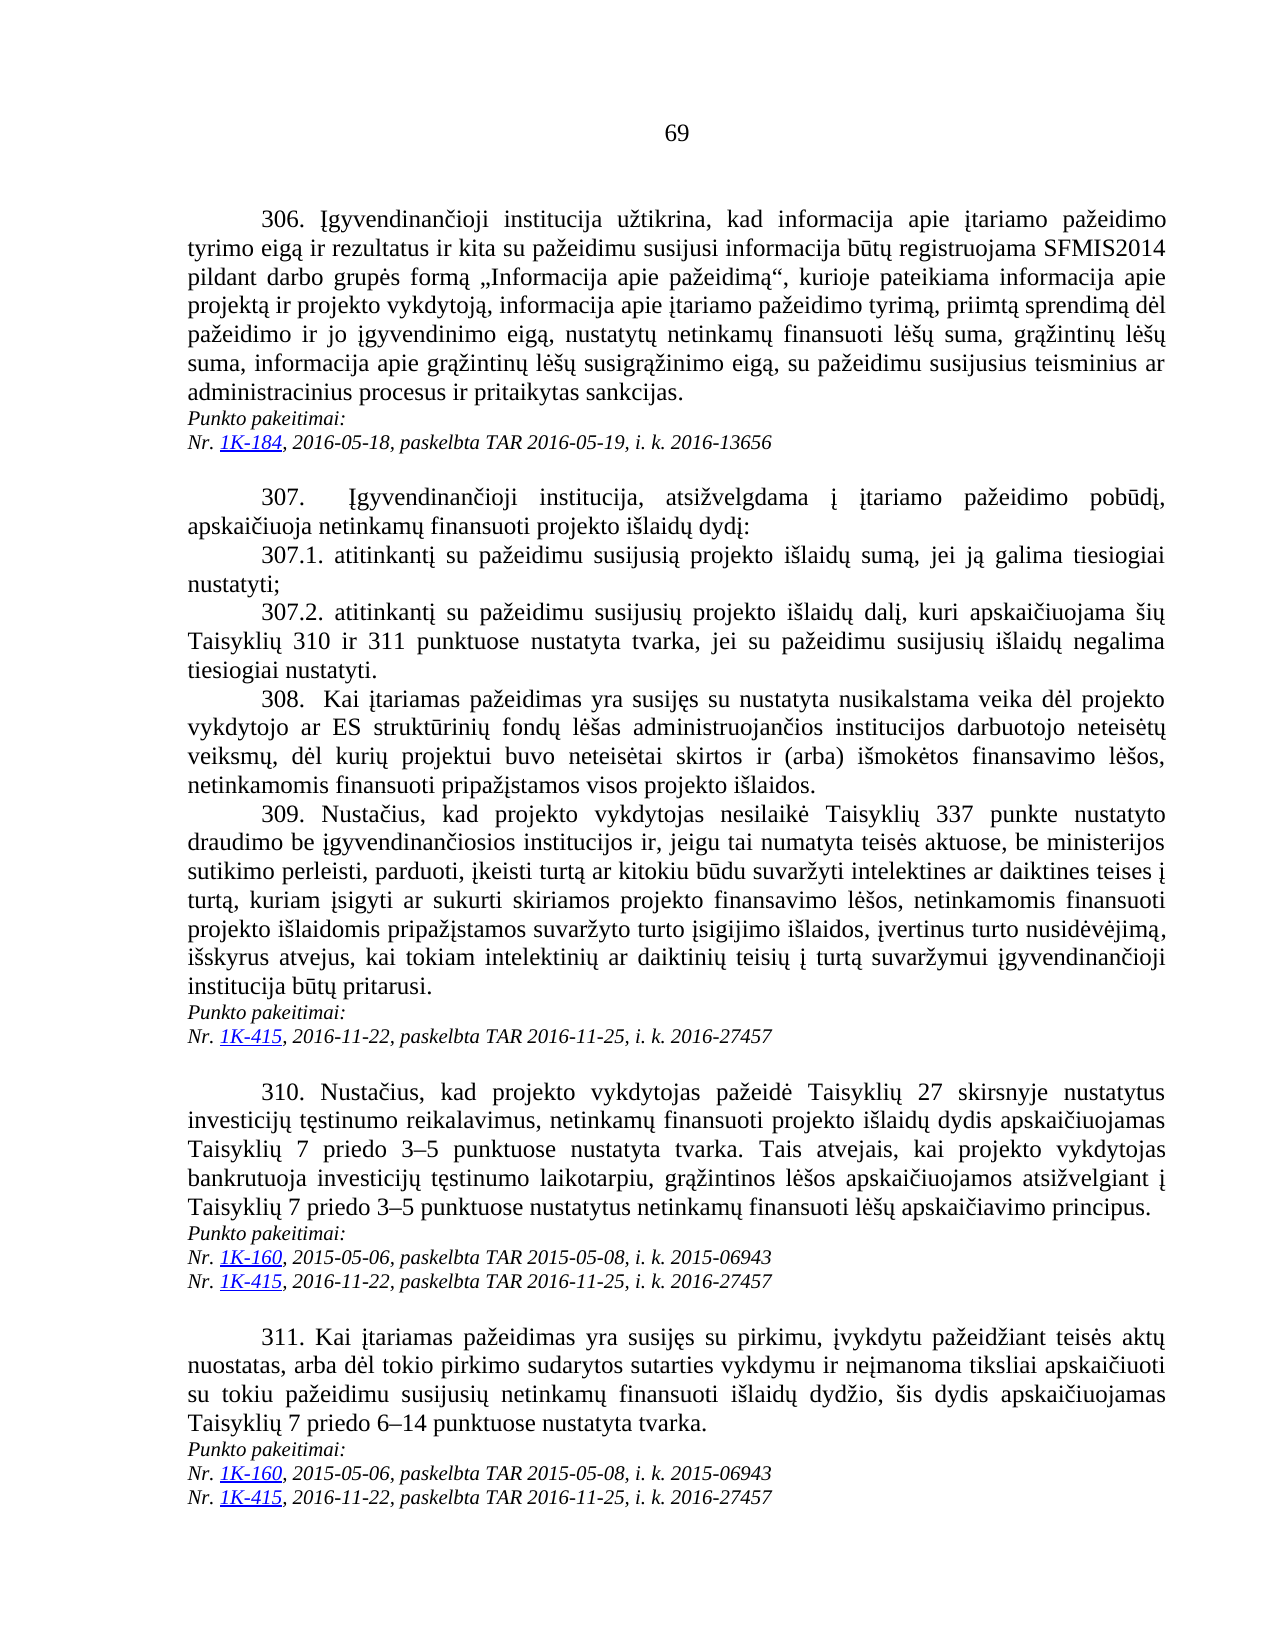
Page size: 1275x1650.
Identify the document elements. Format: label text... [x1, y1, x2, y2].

text Nr. 1K-184, 2016-05-18, paskelbta TAR 2016-05-19, i. k. 2016-13656 [187, 430, 1167, 454]
text Punkto pakeitimai: [187, 1000, 1167, 1024]
text Punkto pakeitimai: [187, 1437, 1167, 1461]
text Punkto pakeitimai: [187, 1221, 1167, 1245]
text Nr. 1K-160, 2015-05-06, paskelbta TAR 2015-05-08, i. k. 2015-06943 [187, 1245, 1167, 1269]
text 306. Įgyvendinančioji institucija užtikrina, kad informacija apie įtariamo pažeidimo tyrimo eigą ir rezultatus ir kita su pažeidimu susijusi informacija būtų registruojama SFMIS2014 pildant darbo grupės formą „Informacija apie pažeidimą“, kurioje pateikiama informacija apie projektą ir projekto vykdytoją, informacija apie įtariamo pažeidimo tyrimą, priimtą sprendimą dėl pažeidimo ir jo įgyvendinimo eigą, nustatytų netinkamų finansuoti lėšų suma, grąžintinų lėšų suma, informacija apie grąžintinų lėšų susigrąžinimo eigą, su pažeidimu susijusius teisminius ar administracinius procesus ir pritaikytas sankcijas. [187, 204, 1167, 406]
text 308. Kai įtariamas pažeidimas yra susijęs su nustatyta nusikalstama veika dėl projekto vykdytojo ar ES struktūrinių fondų lėšas administruojančios institucijos darbuotojo neteisėtų veiksmų, dėl kurių projektui buvo neteisėtai skirtos ir (arba) išmokėtos finansavimo lėšos, netinkamomis finansuoti pripažįstamos visos projekto išlaidos. [187, 684, 1167, 799]
text 307.2. atitinkantį su pažeidimu susijusių projekto išlaidų dalį, kuri apskaičiuojama šių Taisyklių 310 ir 311 punktuose nustatyta tvarka, jei su pažeidimu susijusių išlaidų negalima tiesiogiai nustatyti. [187, 597, 1167, 684]
text Nr. 1K-160, 2015-05-06, paskelbta TAR 2015-05-08, i. k. 2015-06943 [187, 1461, 1167, 1485]
text Punkto pakeitimai: [187, 406, 1167, 430]
text Nr. 1K-415, 2016-11-22, paskelbta TAR 2016-11-25, i. k. 2016-27457 [187, 1269, 1167, 1293]
text Nr. 1K-415, 2016-11-22, paskelbta TAR 2016-11-25, i. k. 2016-27457 [187, 1024, 1167, 1048]
text 309. Nustačius, kad projekto vykdytojas nesilaikė Taisyklių 337 punkte nustatyto draudimo be įgyvendinančiosios institucijos ir, jeigu tai numatyta teisės aktuose, be ministerijos sutikimo perleisti, parduoti, įkeisti turtą ar kitokiu būdu suvaržyti intelektines ar daiktines teises į turtą, kuriam įsigyti ar sukurti skiriamos projekto finansavimo lėšos, netinkamomis finansuoti projekto išlaidomis pripažįstamos suvaržyto turto įsigijimo išlaidos, įvertinus turto nusidėvėjimą, išskyrus atvejus, kai tokiam intelektinių ar daiktinių teisių į turtą suvaržymui įgyvendinančioji institucija būtų pritarusi. [187, 799, 1167, 1000]
text Nr. 1K-415, 2016-11-22, paskelbta TAR 2016-11-25, i. k. 2016-27457 [187, 1485, 1167, 1509]
text 311. Kai įtariamas pažeidimas yra susijęs su pirkimu, įvykdytu pažeidžiant teisės aktų nuostatas, arba dėl tokio pirkimo sudarytos sutarties vykdymu ir neįmanoma tiksliai apskaičiuoti su tokiu pažeidimu susijusių netinkamų finansuoti išlaidų dydžio, šis dydis apskaičiuojamas Taisyklių 7 priedo 6–14 punktuose nustatyta tvarka. [187, 1322, 1167, 1437]
text 310. Nustačius, kad projekto vykdytojas pažeidė Taisyklių 27 skirsnyje nustatytus investicijų tęstinumo reikalavimus, netinkamų finansuoti projekto išlaidų dydis apskaičiuojamas Taisyklių 7 priedo 3–5 punktuose nustatyta tvarka. Tais atvejais, kai projekto vykdytojas bankrutuoja investicijų tęstinumo laikotarpiu, grąžintinos lėšos apskaičiuojamos atsižvelgiant į Taisyklių 7 priedo 3–5 punktuose nustatytus netinkamų finansuoti lėšų apskaičiavimo principus. [187, 1077, 1167, 1221]
text 307. Įgyvendinančioji institucija, atsižvelgdama į įtariamo pažeidimo pobūdį, apskaičiuoja netinkamų finansuoti projekto išlaidų dydį: [187, 482, 1167, 540]
text 307.1. atitinkantį su pažeidimu susijusią projekto išlaidų sumą, jei ją galima tiesiogiai nustatyti; [187, 540, 1167, 597]
